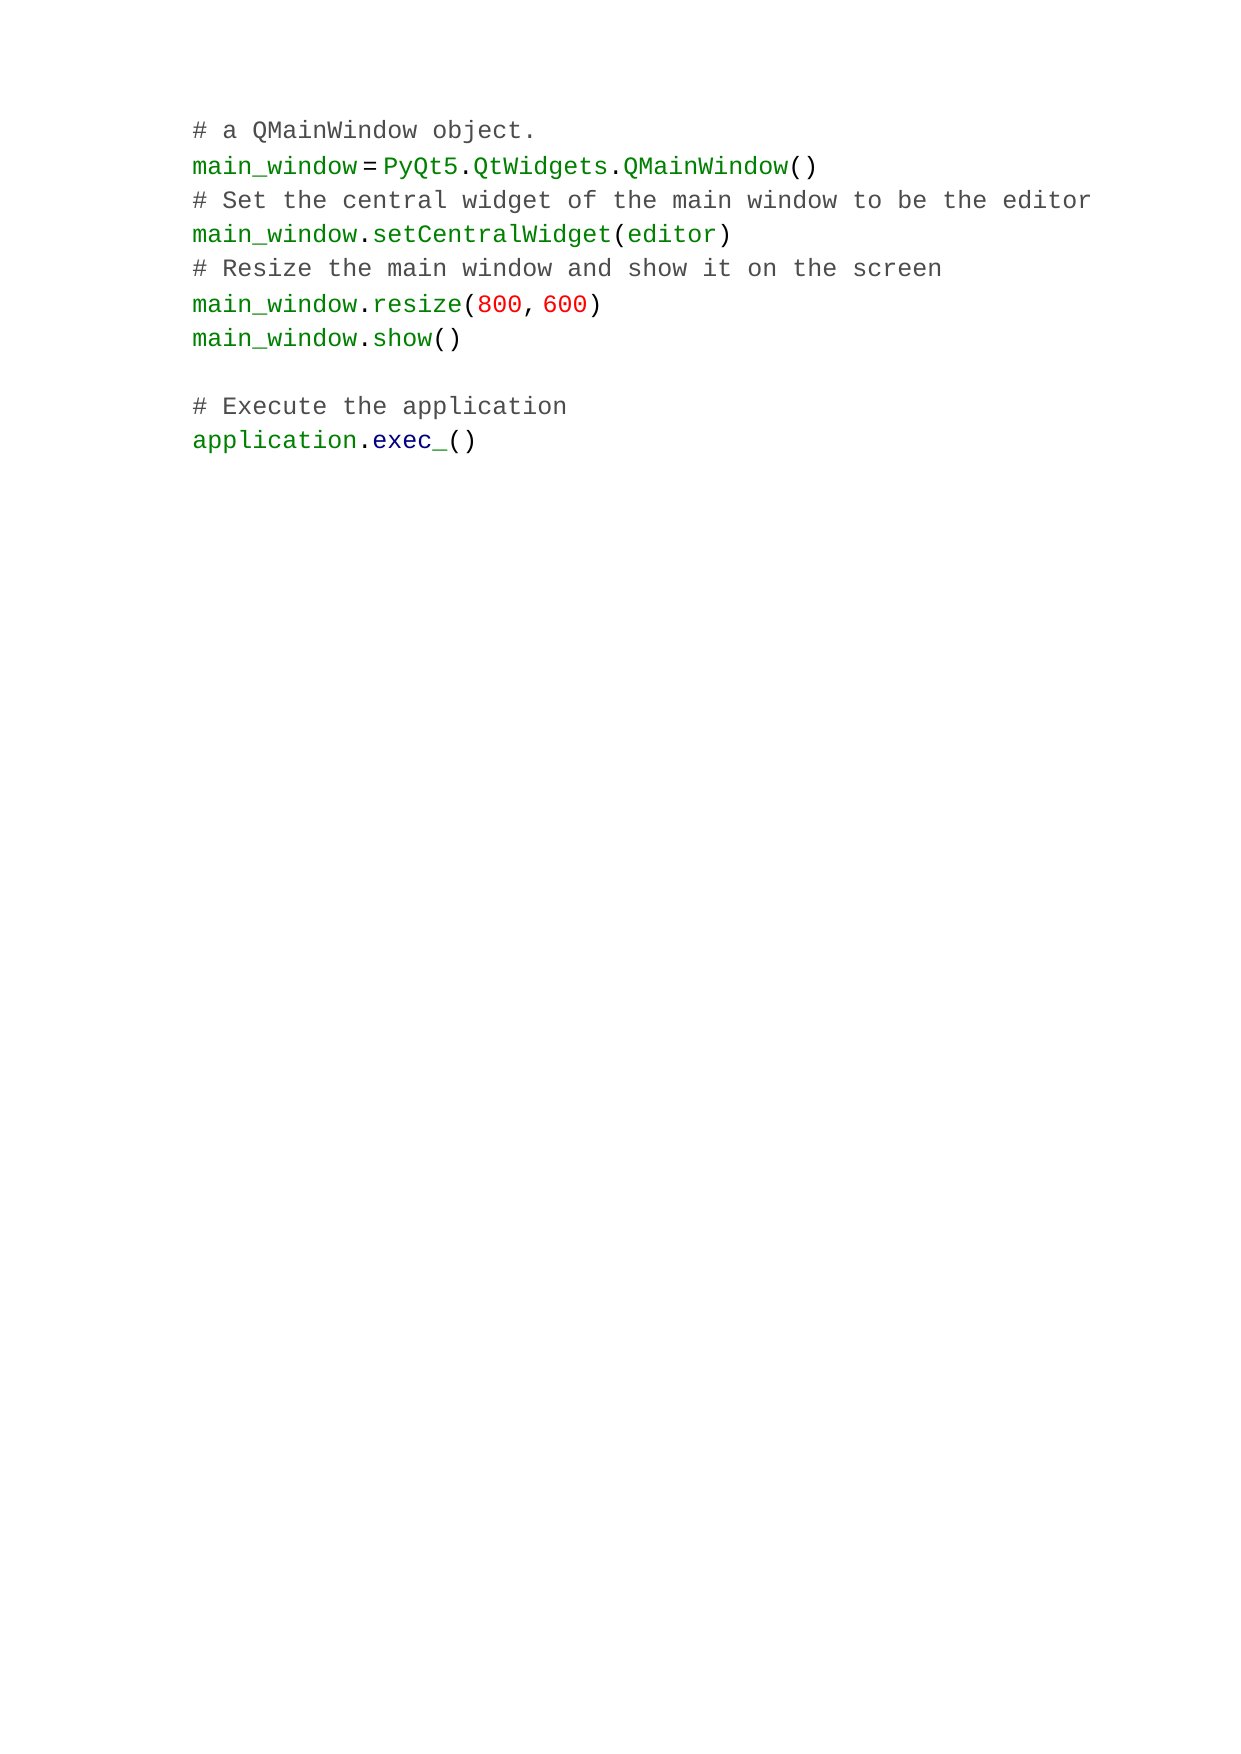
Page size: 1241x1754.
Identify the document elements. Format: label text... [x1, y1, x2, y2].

text main_window.setCentralWidget(editor) [192, 222, 1122, 250]
text # Set the central widget of the main window to be the editor [192, 188, 1122, 216]
text application.exec_() [192, 428, 1122, 456]
text main_window.resize(800, 600) [192, 290, 1122, 320]
text main_window.show() [192, 326, 1122, 354]
text main_window = PyQt5.QtWidgets.QMainWindow() [192, 152, 1122, 182]
text # Resize the main window and show it on the screen [192, 256, 1122, 284]
text # a QMainWindow object. [192, 118, 1122, 146]
text # Execute the application [192, 394, 1122, 422]
